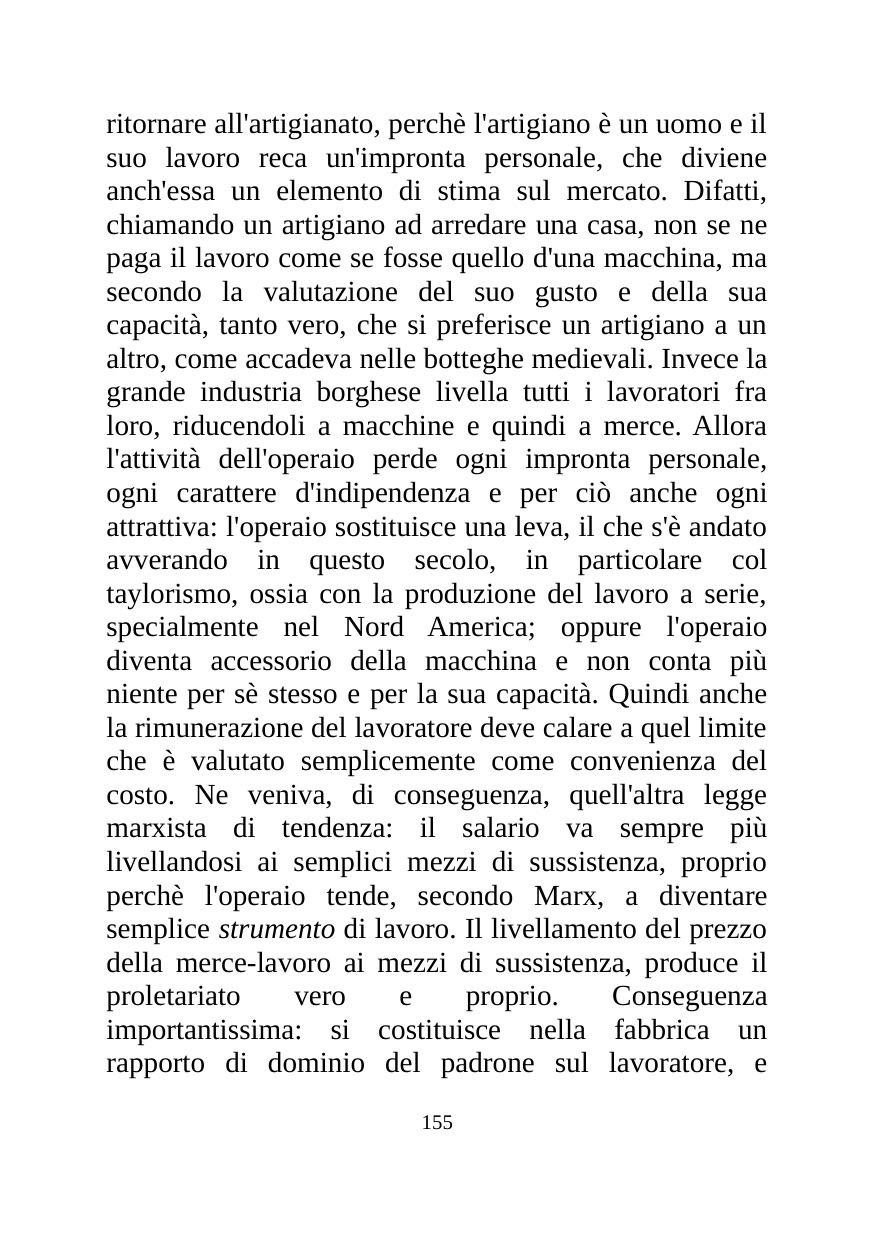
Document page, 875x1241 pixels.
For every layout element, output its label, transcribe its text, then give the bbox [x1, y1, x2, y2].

text ritornare all'artigianato, perchè l'artigiano è un uomo e il suo lavoro reca un'impronta personale, che diviene anch'essa un elemento di stima sul mercato. Difatti, chiamando un artigiano ad arredare una casa, non se ne paga il lavoro come se fosse quello d'una macchina, ma secondo la valutazione del suo gusto e della sua capacità, tanto vero, che si preferisce un artigiano a un altro, come accadeva nelle botteghe medievali. Invece la grande industria borghese livella tutti i lavoratori fra loro, riducendoli a macchine e quindi a merce. Allora l'attività dell'operaio perde ogni impronta personale, ogni carattere d'indipendenza e per ciò anche ogni attrattiva: l'operaio sostituisce una leva, il che s'è andato avverando in questo secolo, in particolare col taylorismo, ossia con la produzione del lavoro a serie, specialmente nel Nord America; oppure l'operaio diventa accessorio della macchina e non conta più niente per sè stesso e per la sua capacità. Quindi anche la rimunerazione del lavoratore deve calare a quel limite che è valutato semplicemente come convenienza del costo. Ne veniva, di conseguenza, quell'altra legge marxista di tendenza: il salario va sempre più livellandosi ai semplici mezzi di sussistenza, proprio perchè l'operaio tende, secondo Marx, a diventare semplice strumento di lavoro. Il livellamento del prezzo della merce-lavoro ai mezzi di sussistenza, produce il proletariato vero e proprio. Conseguenza importantissima: si costituisce nella fabbrica un rapporto di dominio del padrone sul lavoratore, e [106, 106, 768, 1079]
